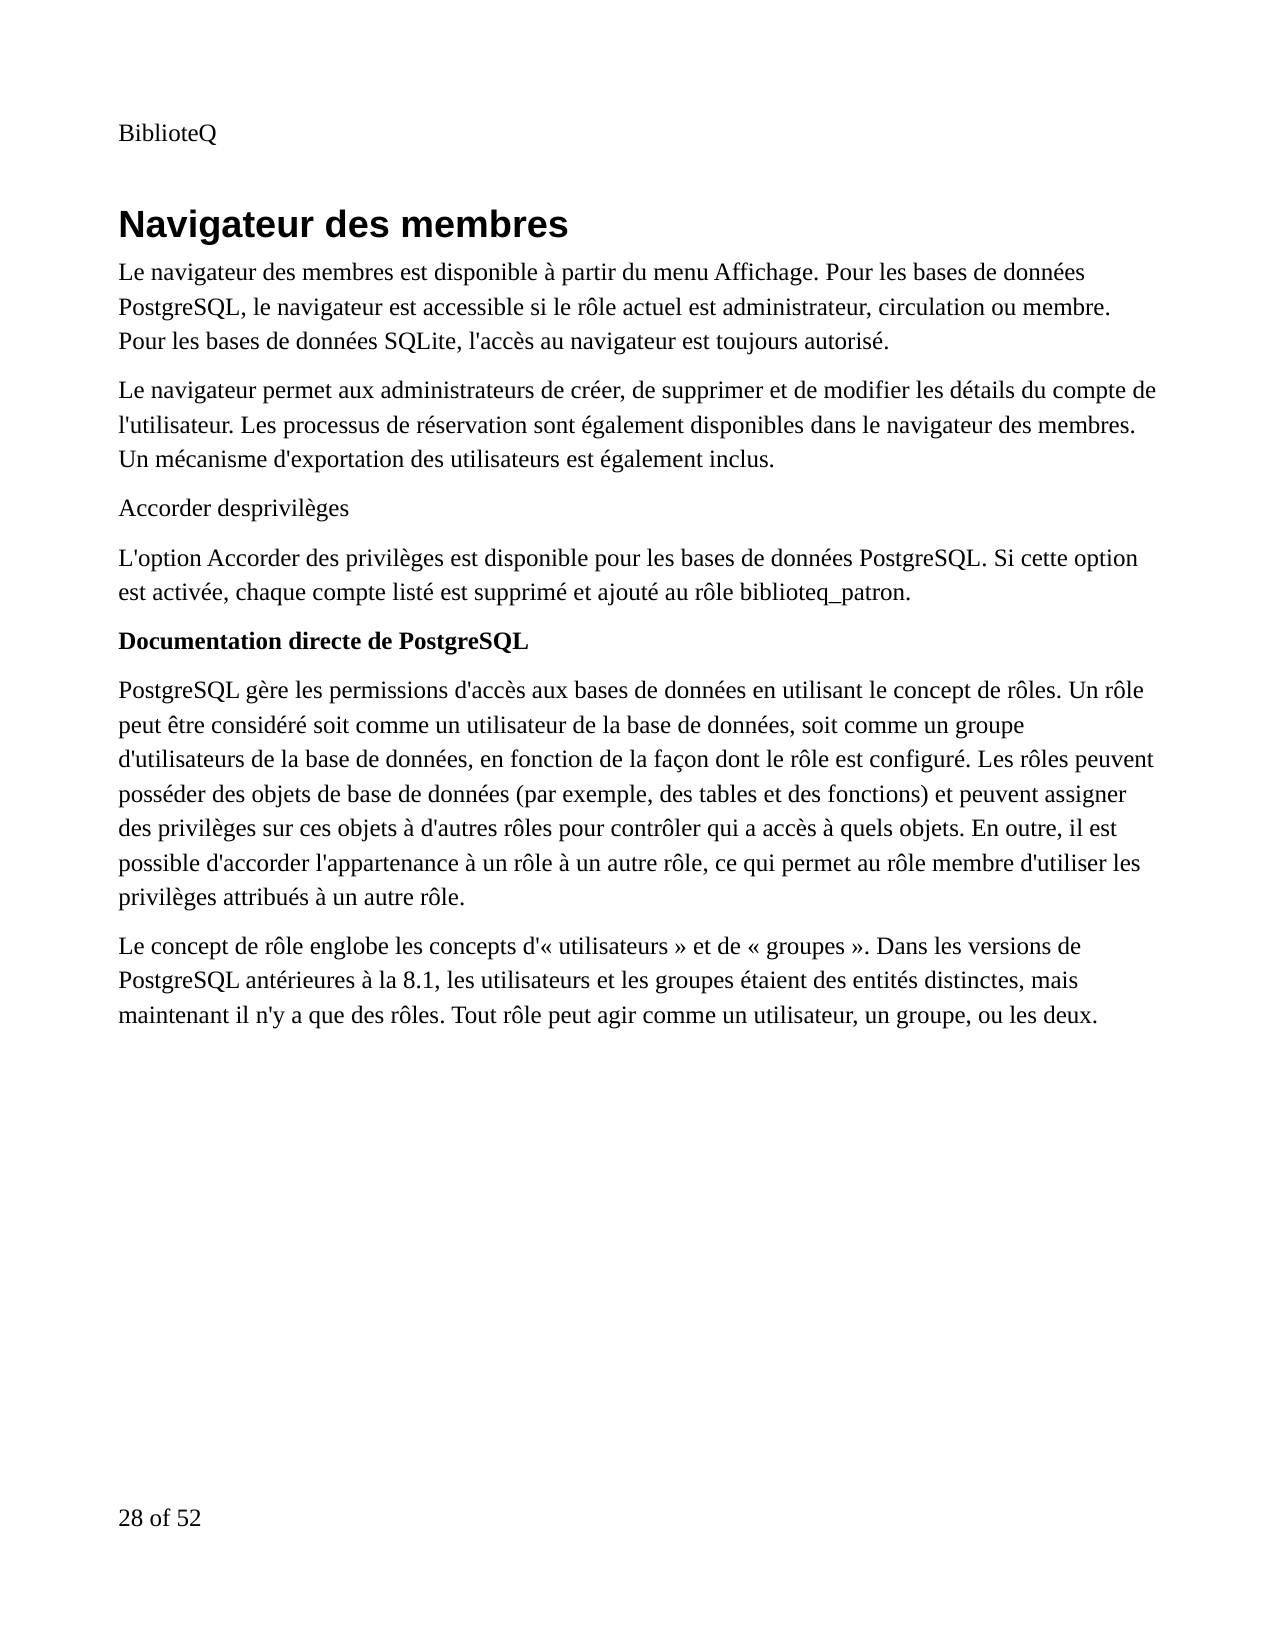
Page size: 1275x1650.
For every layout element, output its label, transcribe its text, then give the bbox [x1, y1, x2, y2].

text Documentation directe de PostgreSQL [118, 626, 1157, 655]
text PostgreSQL gère les permissions d'accès aux bases de données en utilisant le concept de rôles. Un rôle peut être considéré soit comme un utilisateur de la base de données, soit comme un groupe d'utilisateurs de la base de données, en fonction de la façon dont le rôle est configuré. Les rôles peuvent posséder des objets de base de données (par exemple, des tables et des fonctions) et peuvent assigner des privilèges sur ces objets à d'autres rôles pour contrôler qui a accès à quels objets. En outre, il est possible d'accorder l'appartenance à un rôle à un autre rôle, ce qui permet au rôle membre d'utiliser les privilèges attribués à un autre rôle. [118, 675, 1157, 911]
text L'option Accorder des privilèges est disponible pour les bases de données PostgreSQL. Si cette option est activée, chaque compte listé est supprimé et ajouté au rôle biblioteq_patron. [118, 543, 1157, 606]
subtitle Navigateur des membres [118, 201, 1157, 245]
text Accorder desprivilèges [118, 493, 1157, 522]
text Le concept de rôle englobe les concepts d'« utilisateurs » et de « groupes ». Dans les versions de PostgreSQL antérieures à la 8.1, les utilisateurs et les groupes étaient des entités distinctes, mais maintenant il n'y a que des rôles. Tout rôle peut agir comme un utilisateur, un groupe, ou les deux. [118, 931, 1157, 1029]
text Le navigateur permet aux administrateurs de créer, de supprimer et de modifier les détails du compte de l'utilisateur. Les processus de réservation sont également disponibles dans le navigateur des membres. Un mécanisme d'exportation des utilisateurs est également inclus. [118, 376, 1157, 473]
text Le navigateur des membres est disponible à partir du menu Affichage. Pour les bases de données PostgreSQL, le navigateur est accessible si le rôle actuel est administrateur, circulation ou membre. Pour les bases de données SQLite, l'accès au navigateur est toujours autorisé. [118, 257, 1157, 355]
